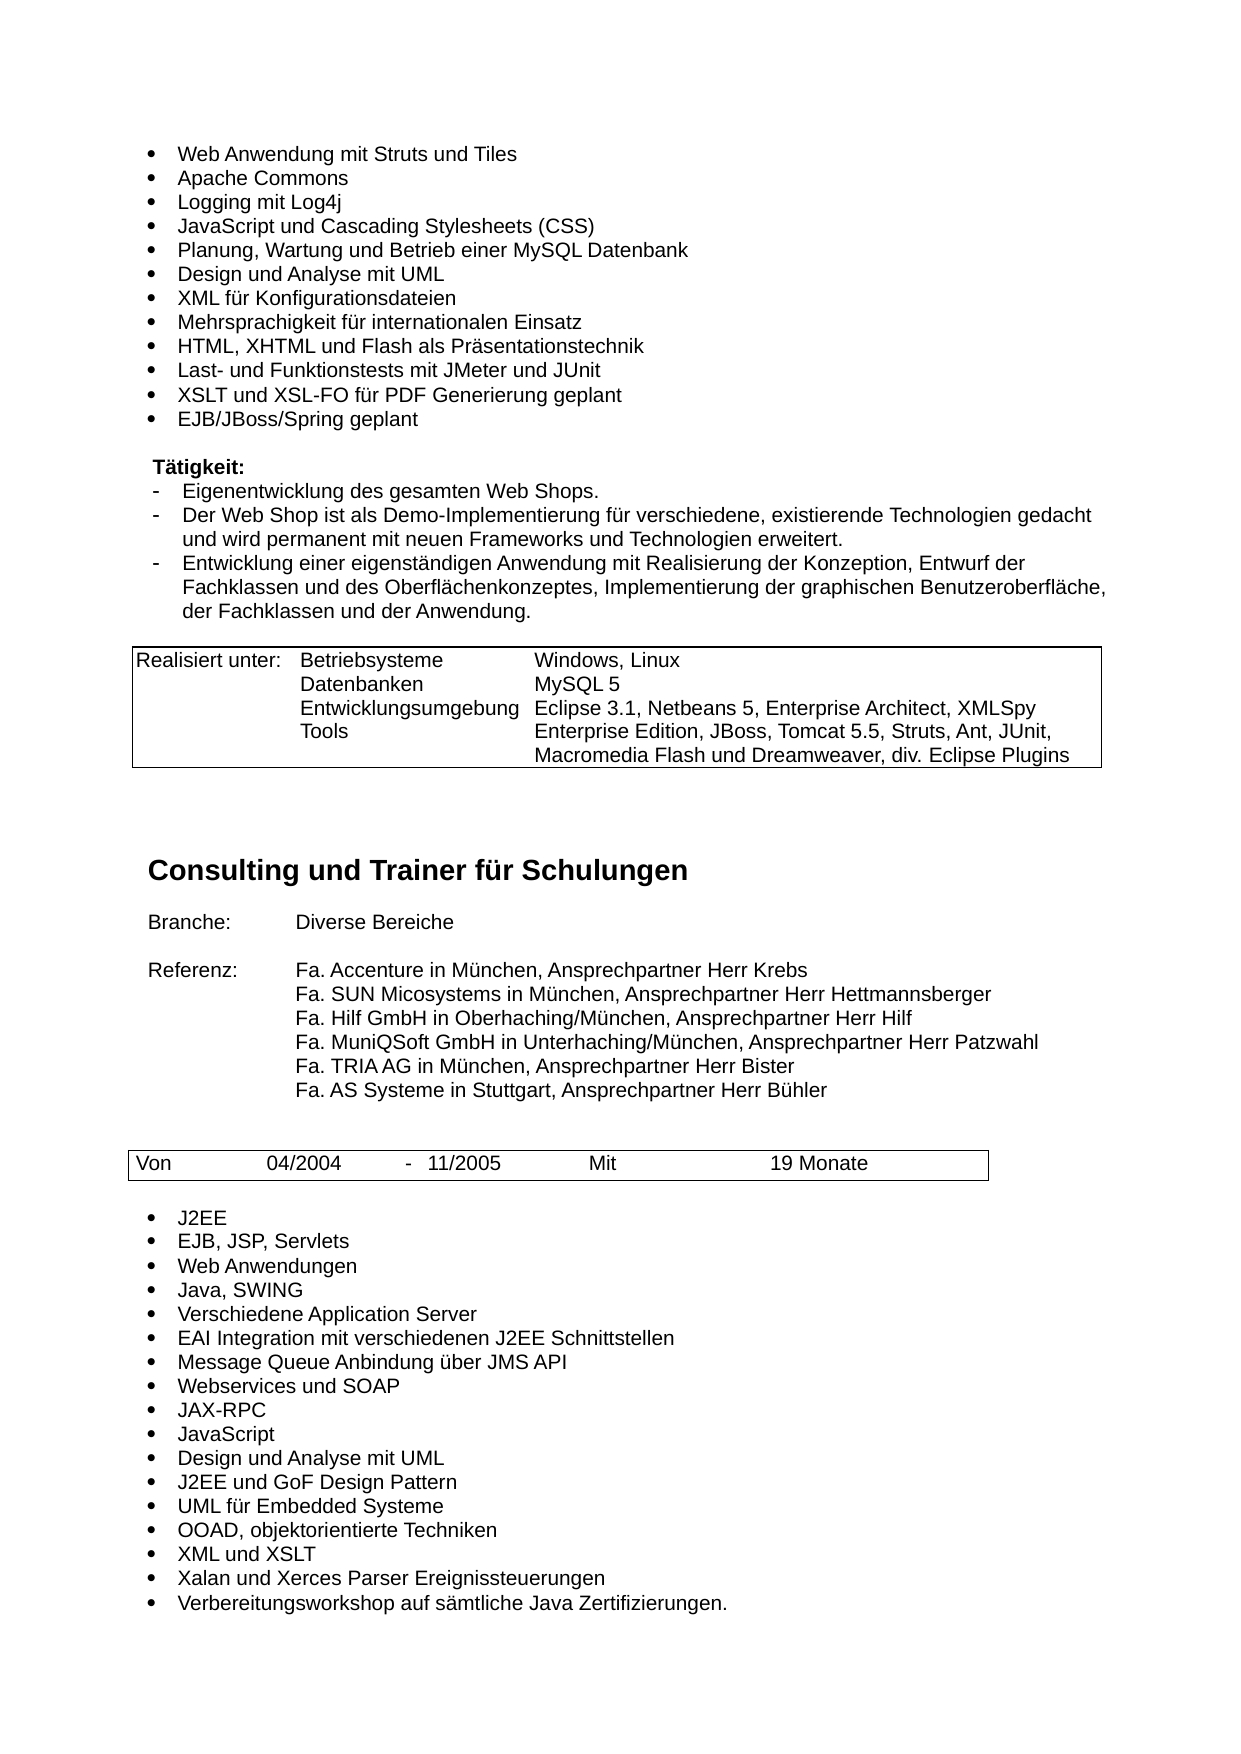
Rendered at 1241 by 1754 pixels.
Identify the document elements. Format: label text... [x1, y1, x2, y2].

text Fa. Hilf GmbH in Oberhaching/München, Ansprechpartner Herr Hilf [221, 1006, 1110, 1030]
list Web Anwendung mit Struts und Tiles [148, 142, 1110, 166]
table_header Betriebsysteme Datenbanken [297, 648, 531, 695]
table_header Von [129, 1151, 259, 1180]
table_header 04/2004 [259, 1151, 398, 1180]
list Entwicklung einer eigenständigen Anwendung mit Realisierung der Konzeption, Entwurf der Fachklassen und des Oberflächenkonzeptes, Implementierung der graphischen Benutzeroberfläche, der Fachklassen und der Anwendung. [152, 551, 1110, 622]
list XML und XSLT [148, 1542, 1110, 1566]
table_header 19 Monate [763, 1151, 988, 1180]
list Verbereitungsworkshop auf sämtliche Java Zertifizierungen. [148, 1590, 1110, 1614]
list Webservices und SOAP [148, 1374, 1110, 1398]
list JAX-RPC [148, 1398, 1110, 1422]
list Web Anwendungen [148, 1253, 1110, 1277]
list EAI Integration mit verschiedenen J2EE Schnittstellen [148, 1326, 1110, 1350]
list Design und Analyse mit UML [148, 262, 1110, 286]
text Fa. MuniQSoft GmbH in Unterhaching/München, Ansprechpartner Herr Patzwahl [221, 1030, 1110, 1054]
text Fa. AS Systeme in Stuttgart, Ansprechpartner Herr Bühler [221, 1078, 1110, 1102]
list J2EE und GoF Design Pattern [148, 1470, 1110, 1494]
list Message Queue Anbindung über JMS API [148, 1350, 1110, 1374]
text Fa. SUN Micosystems in München, Ansprechpartner Herr Hettmannsberger [221, 982, 1110, 1006]
list XSLT und XSL-FO für PDF Generierung geplant [148, 382, 1110, 406]
list JavaScript [148, 1422, 1110, 1446]
table_header - [398, 1151, 420, 1180]
table_cell Eclipse 3.1, Netbeans 5, Enterprise Architect, XMLSpy Enterprise Edition, JBoss, Tomcat 5.5, Struts, Ant, JUnit, Macromedia Flash und Dreamweaver, div. Eclipse Plugins [531, 695, 1101, 767]
text Fa. TRIA AG in München, Ansprechpartner Herr Bister [221, 1054, 1110, 1078]
list XML für Konfigurationsdateien [148, 286, 1110, 310]
list UML für Embedded Systeme [148, 1494, 1110, 1518]
list Java, SWING [148, 1277, 1110, 1302]
list Eigenentwicklung des gesamten Web Shops. [152, 478, 1110, 502]
text Branche: Diverse Bereiche [148, 910, 1110, 934]
table_header 11/2005 [420, 1151, 581, 1180]
list EJB/JBoss/Spring geplant [148, 406, 1110, 431]
table_cell Entwicklungsumgebung Tools [297, 695, 531, 767]
table_header Realisiert unter: [133, 648, 297, 695]
list Planung, Wartung und Betrieb einer MySQL Datenbank [148, 238, 1110, 262]
table_header Windows, Linux MySQL 5 [531, 648, 1101, 695]
list Mehrsprachigkeit für internationalen Einsatz [148, 310, 1110, 334]
table_cell [133, 695, 297, 767]
list Logging mit Log4j [148, 190, 1110, 214]
list Der Web Shop ist als Demo-Implementierung für verschiedene, existierende Technologien gedacht und wird permanent mit neuen Frameworks und Technologien erweitert. [152, 502, 1110, 551]
list EJB, JSP, Servlets [148, 1229, 1110, 1253]
subtitle Consulting und Trainer für Schulungen [148, 853, 1110, 886]
table_header Mit [581, 1151, 762, 1180]
list HTML, XHTML und Flash als Präsentationstechnik [148, 334, 1110, 358]
list JavaScript und Cascading Stylesheets (CSS) [148, 214, 1110, 238]
list Verschiedene Application Server [148, 1302, 1110, 1326]
list Apache Commons [148, 166, 1110, 190]
list Design und Analyse mit UML [148, 1446, 1110, 1470]
list OOAD, objektorientierte Techniken [148, 1518, 1110, 1542]
text Referenz: Fa. Accenture in München, Ansprechpartner Herr Krebs [148, 958, 1110, 982]
list J2EE [148, 1205, 1110, 1229]
list Xalan und Xerces Parser Ereignissteuerungen [148, 1566, 1110, 1590]
list Last- und Funktionstests mit JMeter und JUnit [148, 358, 1110, 382]
text Tätigkeit: [152, 454, 1110, 478]
